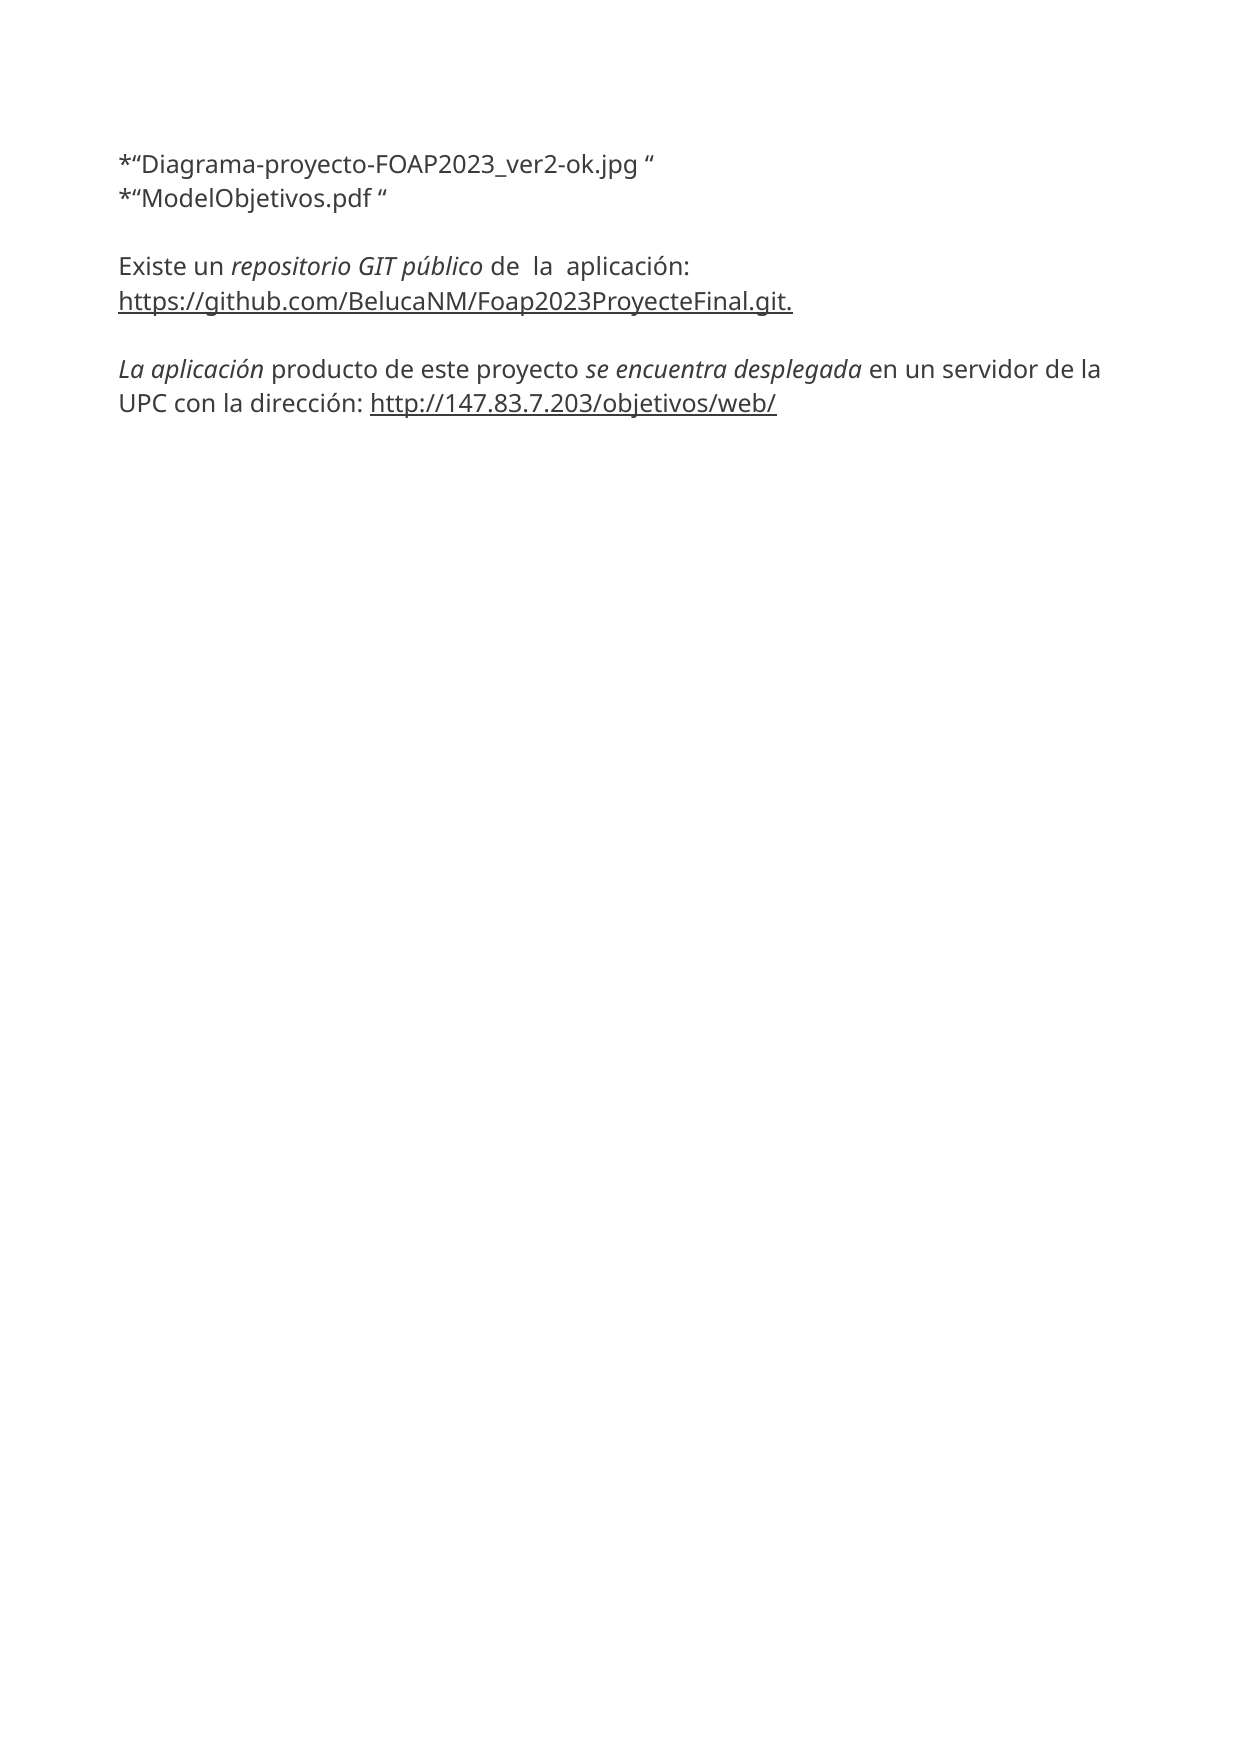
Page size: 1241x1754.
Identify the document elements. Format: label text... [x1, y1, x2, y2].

text *“ModelObjetivos.pdf “ [118, 181, 1122, 215]
text *“Diagrama-proyecto-FOAP2023_ver2-ok.jpg “ [118, 147, 1122, 181]
text La aplicación producto de este proyecto se encuentra desplegada en un servidor de la UPC con la dirección: http://147.83.7.203/objetivos/web/ [118, 351, 1122, 419]
text Existe un repositorio GIT público de la aplicación: https://github.com/BelucaNM/Foap2023ProyecteFinal.git. [118, 249, 1122, 317]
